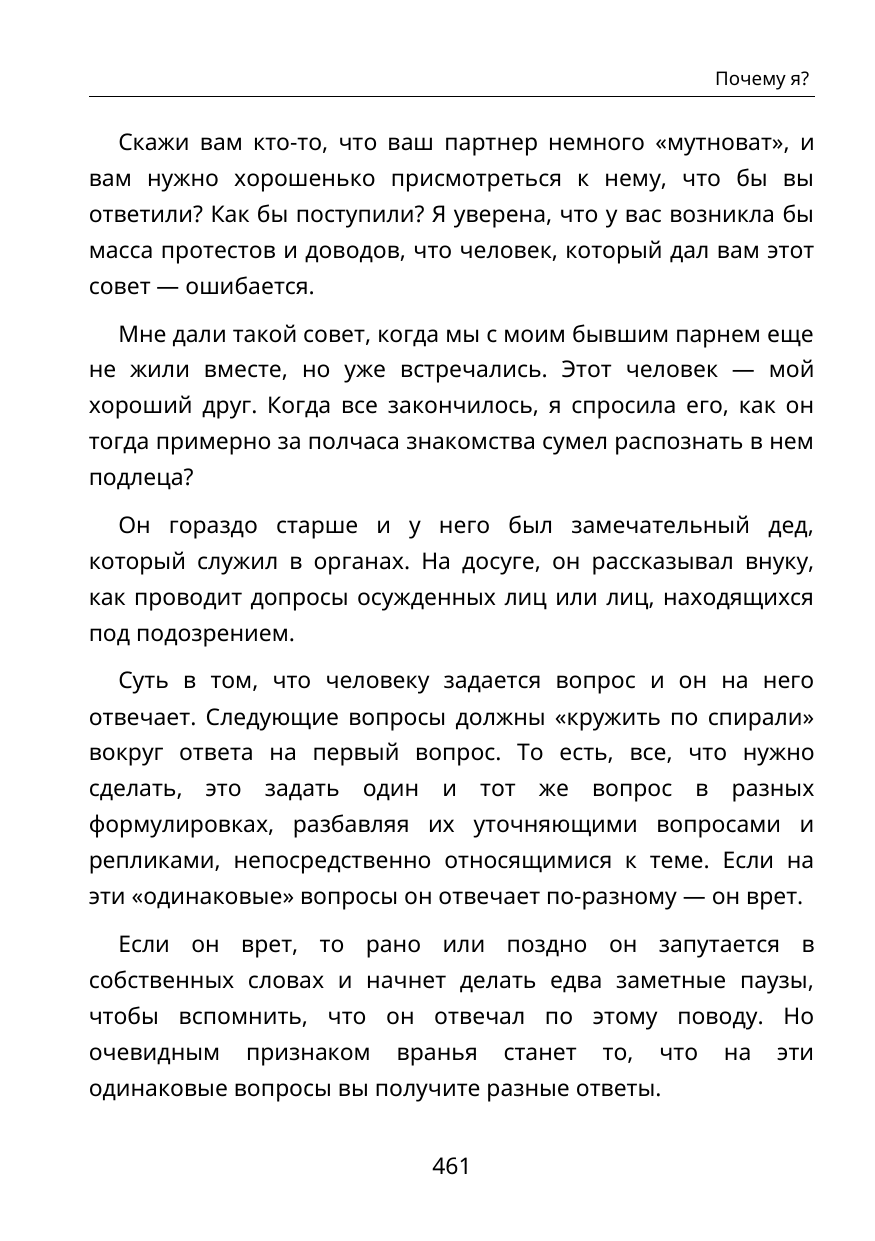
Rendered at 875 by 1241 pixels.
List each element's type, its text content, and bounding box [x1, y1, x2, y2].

text Скажи вам кто-то, что ваш партнер немного «мутноват», и вам нужно хорошенько присмотреться к нему, что бы вы ответили? Как бы поступили? Я уверена, что у вас возникла бы масса протестов и доводов, что человек, который дал вам этот совет — ошибается. [88, 126, 815, 301]
text Он гораздо старше и у него был замечательный дед, который служил в органах. На досуге, он рассказывал внуку, как проводит допросы осужденных лиц или лиц, находящихся под подозрением. [88, 509, 815, 648]
text Суть в том, что человеку задается вопрос и он на него отвечает. Следующие вопросы должны «кружить по спирали» вокруг ответа на первый вопрос. То есть, все, что нужно сделать, это задать один и тот же вопрос в разных формулировках, разбавляя их уточняющими вопросами и репликами, непосредственно относящимися к теме. Если на эти «одинаковые» вопросы он отвечает по-разному — он врет. [88, 664, 815, 911]
text Мне дали такой совет, когда мы с моим бывшим парнем еще не жили вместе, но уже встречались. Этот человек — мой хороший друг. Когда все закончилось, я спросила его, как он тогда примерно за полчаса знакомства сумел распознать в нем подлеца? [88, 317, 815, 492]
text Если он врет, то рано или поздно он запутается в собственных словах и начнет делать едва заметные паузы, чтобы вспомнить, что он отвечал по этому поводу. Но очевидным признаком вранья станет то, что на эти одинаковые вопросы вы получите разные ответы. [88, 928, 815, 1103]
